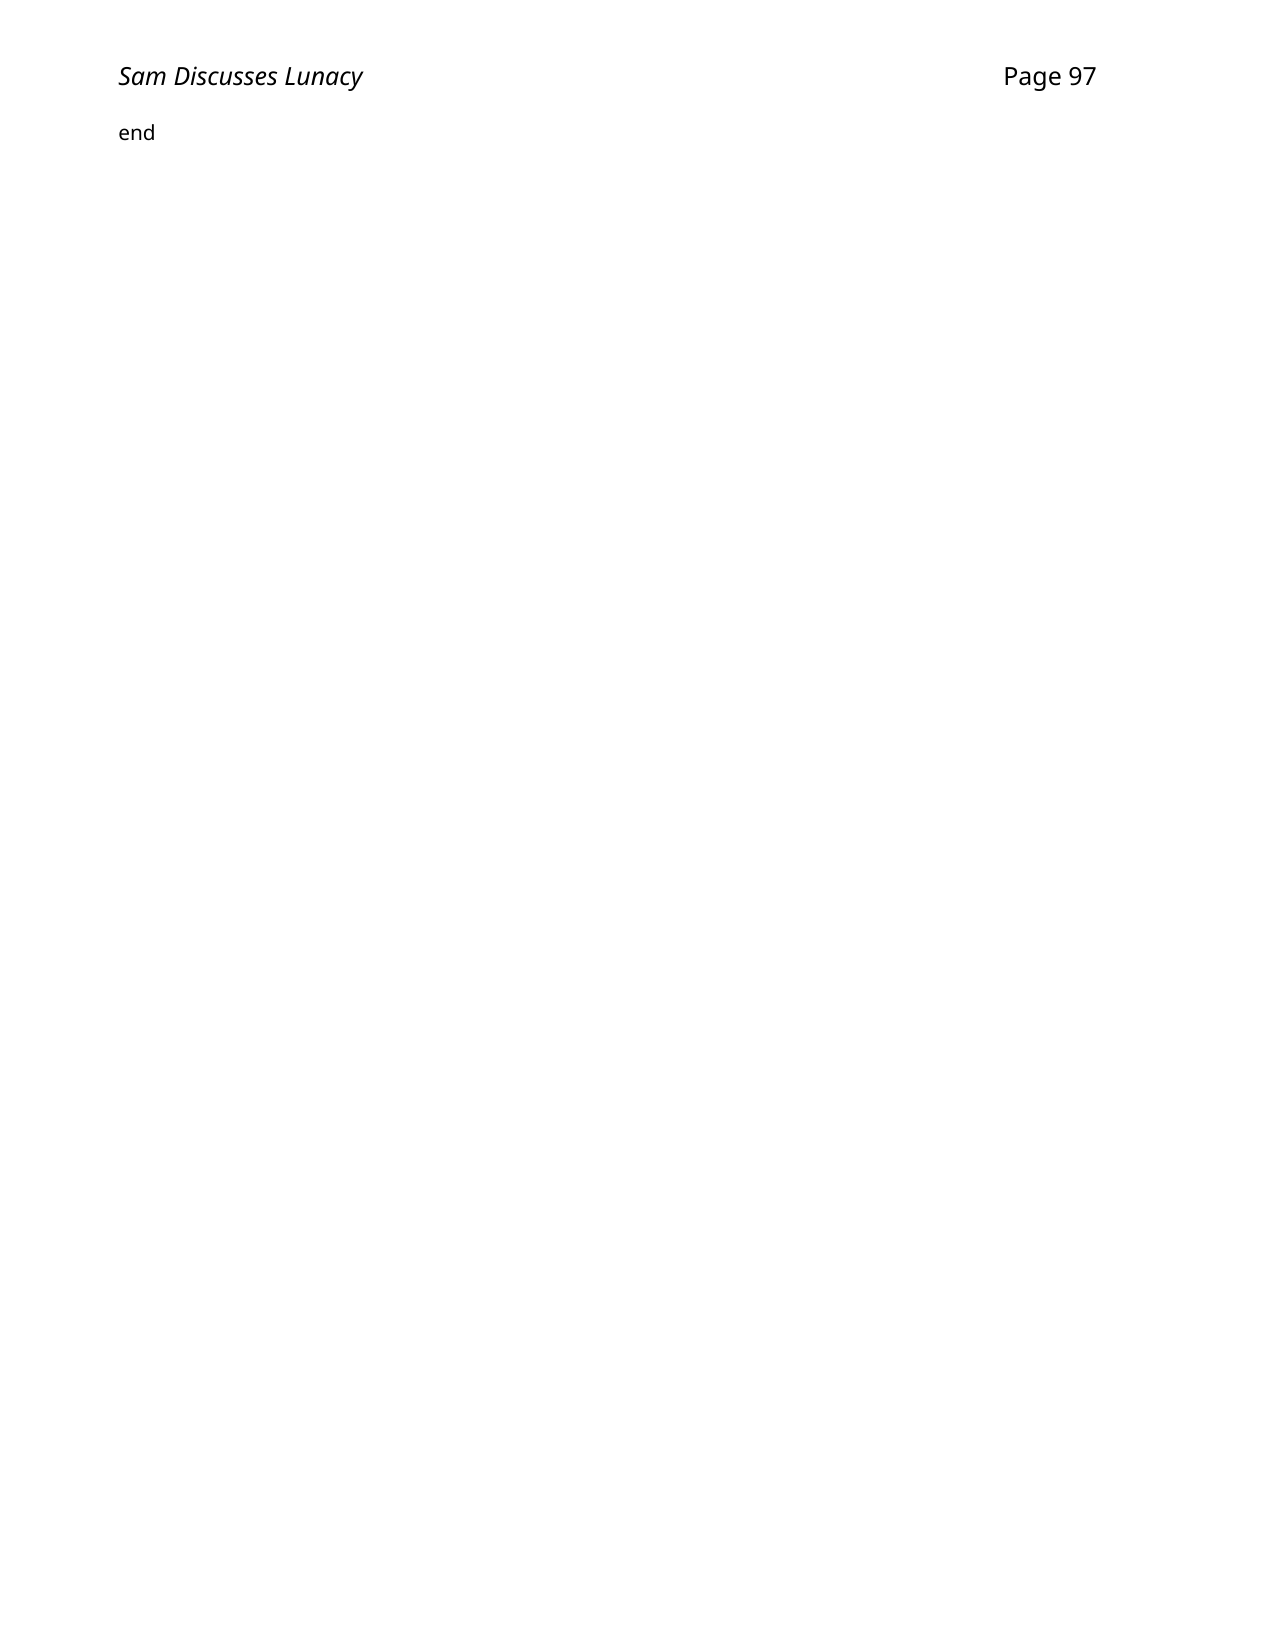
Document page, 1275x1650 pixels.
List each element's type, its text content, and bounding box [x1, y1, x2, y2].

text end [118, 118, 1157, 146]
